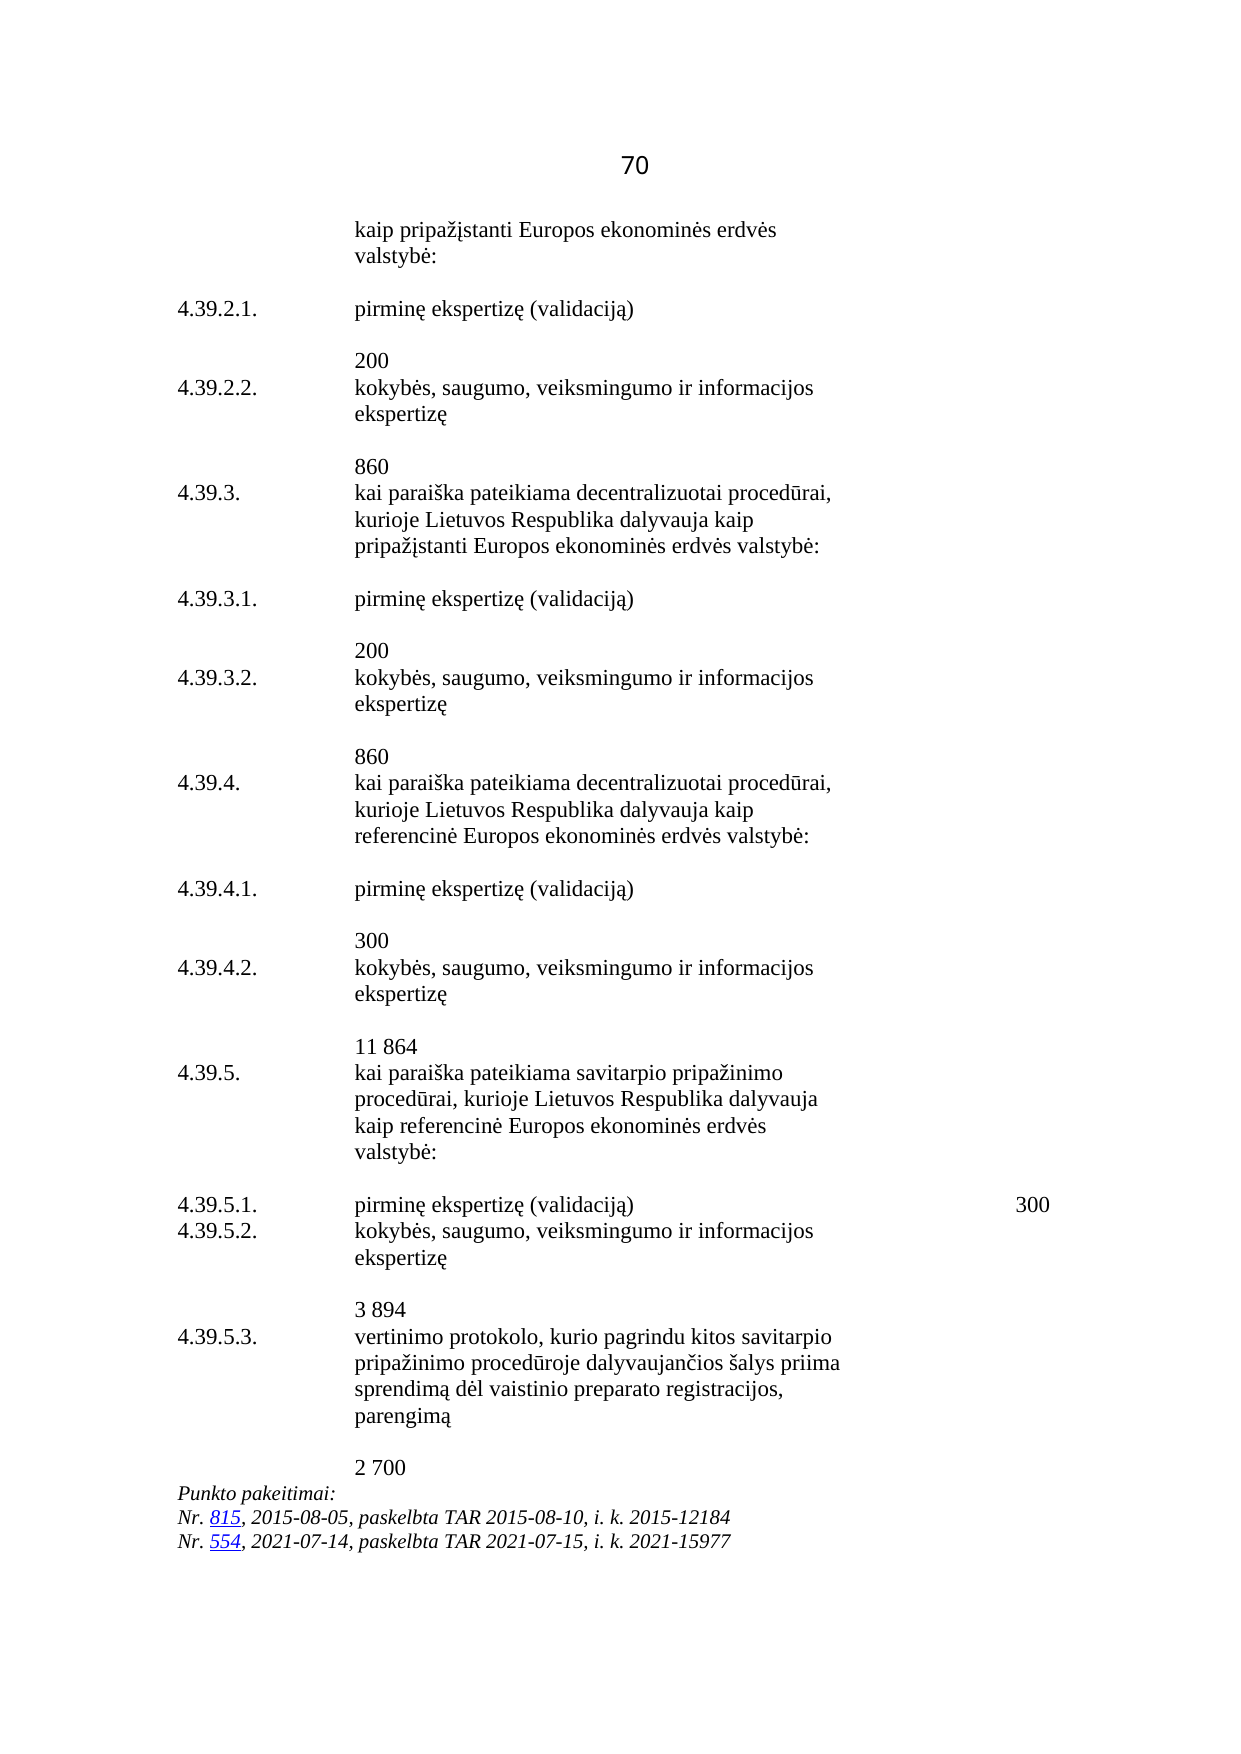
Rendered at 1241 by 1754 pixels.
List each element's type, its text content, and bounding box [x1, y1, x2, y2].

text Punkto pakeitimai: [177, 1481, 1092, 1505]
text 4.39.4.2. kokybės, saugumo, veiksmingumo ir informacijos ekspertizę 11 864 [177, 954, 841, 1059]
text 4.39.4.1. pirminę ekspertizę (validaciją) 300 [177, 875, 841, 954]
text 4.39.3. kai paraiška pateikiama decentralizuotai procedūrai, kurioje Lietuvos Respublika dalyvauja kaip pripažįstanti Europos ekonominės erdvės valstybė: [177, 479, 841, 585]
text 4.39.2.1. pirminę ekspertizę (validaciją) 200 [177, 295, 841, 374]
text 4.39.5.1. pirminę ekspertizę (validaciją) 300 [177, 1191, 1092, 1217]
text 4.39.3.2. kokybės, saugumo, veiksmingumo ir informacijos ekspertizę 860 [177, 664, 841, 769]
text 4.39.3.1. pirminę ekspertizę (validaciją) 200 [177, 585, 841, 664]
text 4.39.2.2. kokybės, saugumo, veiksmingumo ir informacijos ekspertizę 860 [177, 374, 841, 479]
text kaip pripažįstanti Europos ekonominės erdvės valstybė: [177, 216, 841, 295]
text Nr. 554, 2021-07-14, paskelbta TAR 2021-07-15, i. k. 2021-15977 [177, 1529, 1092, 1553]
text Nr. 815, 2015-08-05, paskelbta TAR 2015-08-10, i. k. 2015-12184 [177, 1505, 1092, 1529]
text 4.39.5. kai paraiška pateikiama savitarpio pripažinimo procedūrai, kurioje Lietuvos Respublika dalyvauja kaip referencinė Europos ekonominės erdvės valstybė: [177, 1059, 841, 1191]
text 4.39.5.3. vertinimo protokolo, kurio pagrindu kitos savitarpio pripažinimo procedūroje dalyvaujančios šalys priima sprendimą dėl vaistinio preparato registracijos, parengimą 2 700 [177, 1323, 841, 1481]
text 4.39.4. kai paraiška pateikiama decentralizuotai procedūrai, kurioje Lietuvos Respublika dalyvauja kaip referencinė Europos ekonominės erdvės valstybė: [177, 769, 841, 875]
text 4.39.5.2. kokybės, saugumo, veiksmingumo ir informacijos ekspertizę 3 894 [177, 1217, 841, 1323]
